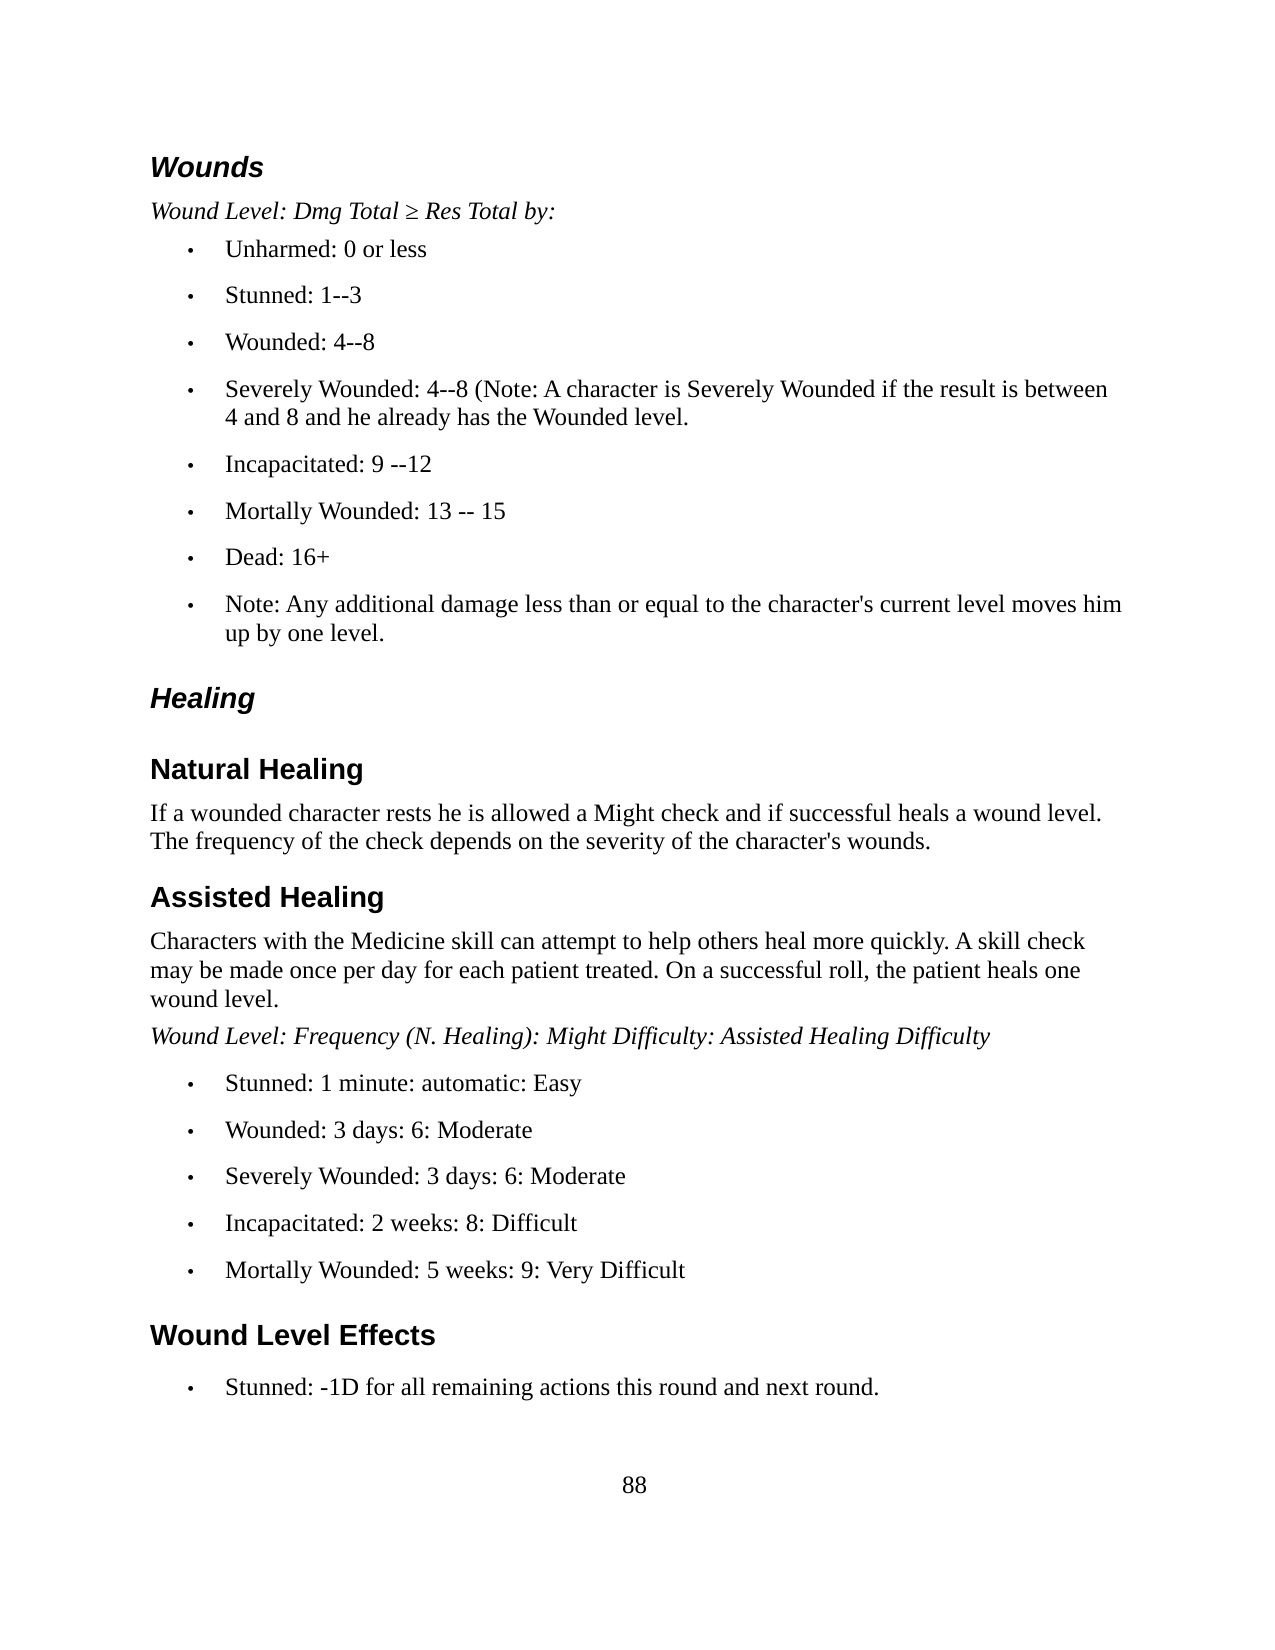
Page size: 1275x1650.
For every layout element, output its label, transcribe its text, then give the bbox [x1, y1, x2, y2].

list Stunned: 1 minute: automatic: Easy [187, 1068, 1125, 1097]
subtitle Wound Level Effects [150, 1317, 1125, 1351]
subtitle Wounds [150, 150, 1125, 183]
list Dead: 16+ [187, 542, 1125, 571]
list Mortally Wounded: 5 weeks: 9: Very Difficult [187, 1255, 1125, 1283]
list Wounded: 4--8 [187, 327, 1125, 356]
list Severely Wounded: 4--8 (Note: A character is Severely Wounded if the result is between 4 and 8 and he already has the Wounded level. [187, 374, 1125, 431]
text If a wounded character rests he is allowed a Might check and if successful heals a wound level. The frequency of the check depends on the severity of the character's wounds. [150, 798, 1125, 855]
list Stunned: -1D for all remaining actions this round and next round. [187, 1372, 1125, 1401]
subtitle Natural Healing [150, 752, 1125, 785]
text Wound Level: Dmg Total ≥ Res Total by: [150, 196, 1125, 225]
list Severely Wounded: 3 days: 6: Moderate [187, 1161, 1125, 1190]
subtitle Assisted Healing [150, 880, 1125, 914]
list Incapacitated: 9 --12 [187, 449, 1125, 478]
text Wound Level: Frequency (N. Healing): Might Difficulty: Assisted Healing Difficulty [150, 1021, 1125, 1050]
text Characters with the Medicine skill can attempt to help others heal more quickly. A skill check may be made once per day for each patient treated. On a successful roll, the patient heals one wound level. [150, 926, 1125, 1012]
list Note: Any additional damage less than or equal to the character's current level moves him up by one level. [187, 589, 1125, 647]
list Incapacitated: 2 weeks: 8: Difficult [187, 1208, 1125, 1237]
list Mortally Wounded: 13 -- 15 [187, 496, 1125, 524]
list Wounded: 3 days: 6: Moderate [187, 1115, 1125, 1143]
list Stunned: 1--3 [187, 280, 1125, 309]
list Unharmed: 0 or less [187, 234, 1125, 262]
subtitle Healing [150, 681, 1125, 714]
